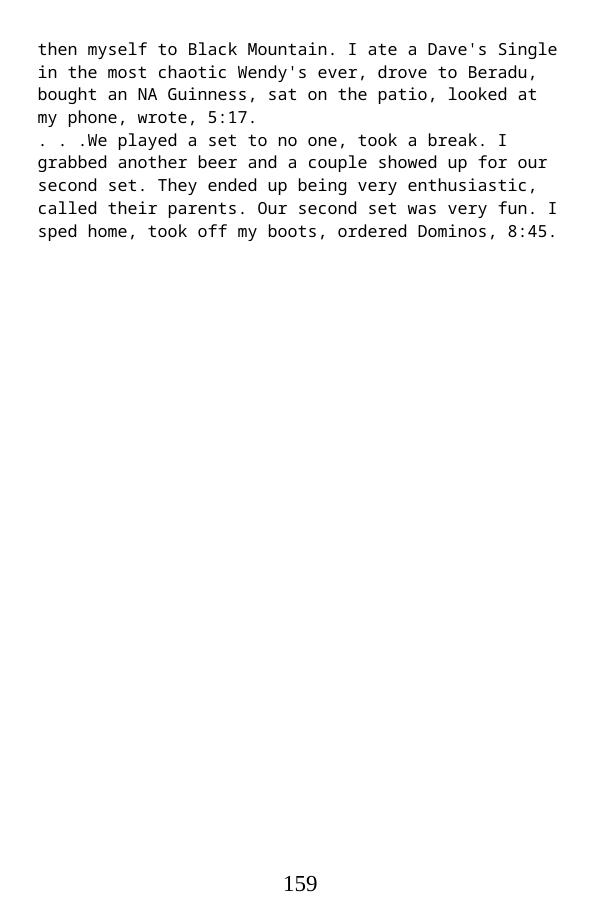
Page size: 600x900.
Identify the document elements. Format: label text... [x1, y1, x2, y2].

text . . .We played a set to no one, took a break. I grabbed another beer and a couple showed up for our second set. They ended up being very enthusiastic, called their parents. Our second set was very fun. I sped home, took off my boots, ordered Dominos, 8:45. [37, 128, 562, 242]
text then myself to Black Mountain. I ate a Dave's Single in the most chaotic Wendy's ever, drove to Beradu, bought an NA Guinness, sat on the patio, looked at my phone, wrote, 5:17. [37, 37, 562, 128]
